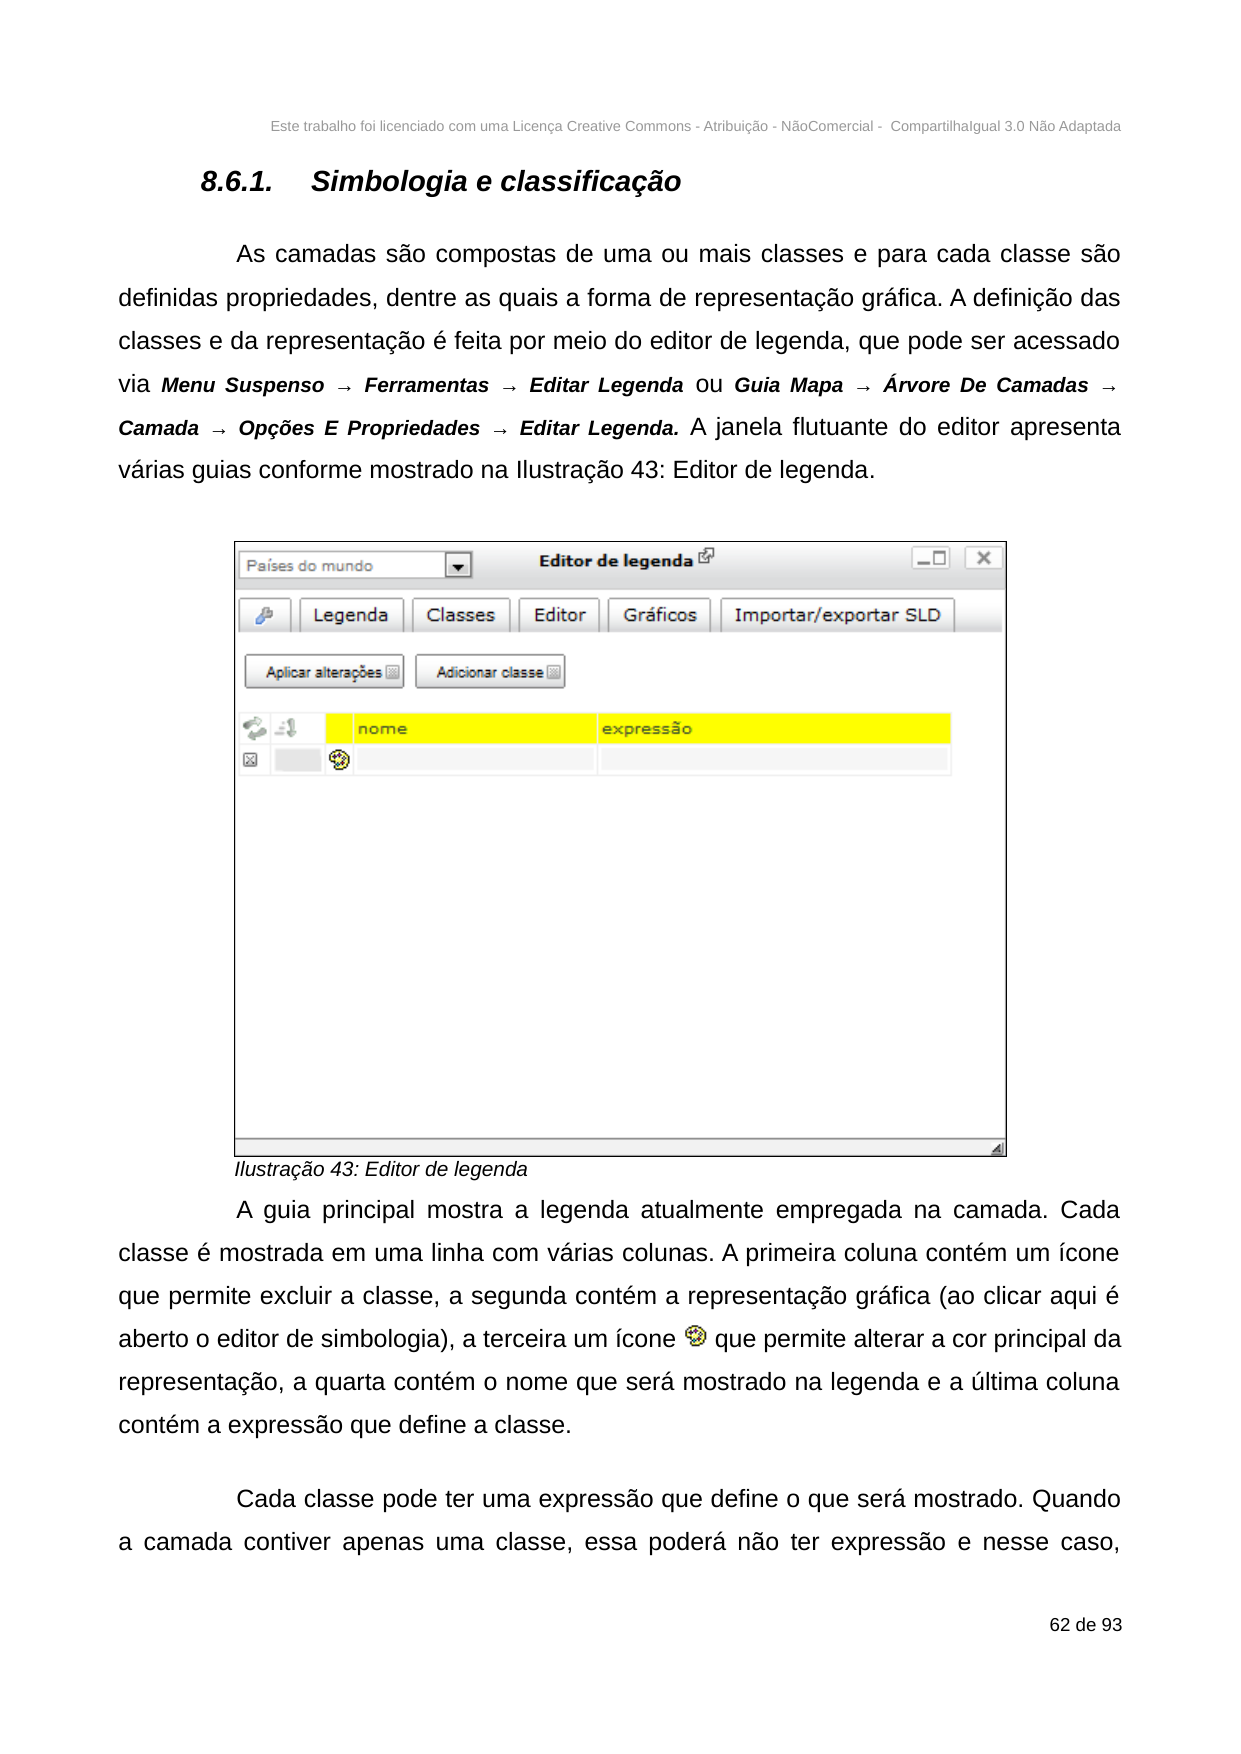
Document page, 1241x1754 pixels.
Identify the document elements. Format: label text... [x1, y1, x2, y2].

picture [235, 542, 1006, 1156]
picture [684, 1324, 708, 1348]
text A guia principal mostra a legenda atualmente empregada na camada. Cada classe é mostrada em uma linha com várias colunas. A primeira coluna contém um ícone que permite excluir a classe, a segunda contém a representação gráfica (ao clicar aqui é aberto o editor de simbologia), a terceira um ícone que permite alterar a cor principal da representação, a quarta contém o nome que será mostrado na legenda e a última coluna contém a expressão que define a classe. [118, 528, 1122, 1439]
text As camadas são compostas de uma ou mais classes e para cada classe são definidas propriedades, dentre as quais a forma de representação gráfica. A definição das classes e da representação é feita por meio do editor de legenda, que pode ser acessado via Menu suspenso → Ferramentas → Editar legenda ou guia Mapa → Árvore de camadas → camada → opções e propriedades → Editar legenda. A janela flutuante do editor apresenta várias guias conforme mostrado na Ilustração 43: Editor de legenda. [118, 239, 1122, 484]
subtitle Simbologia e classificação [163, 164, 1122, 198]
text Ilustração 43: Editor de legenda [234, 1157, 1006, 1181]
text Cada classe pode ter uma expressão que define o que será mostrado. Quando a camada contiver apenas uma classe, essa poderá não ter expressão e nesse caso, [118, 1484, 1122, 1556]
